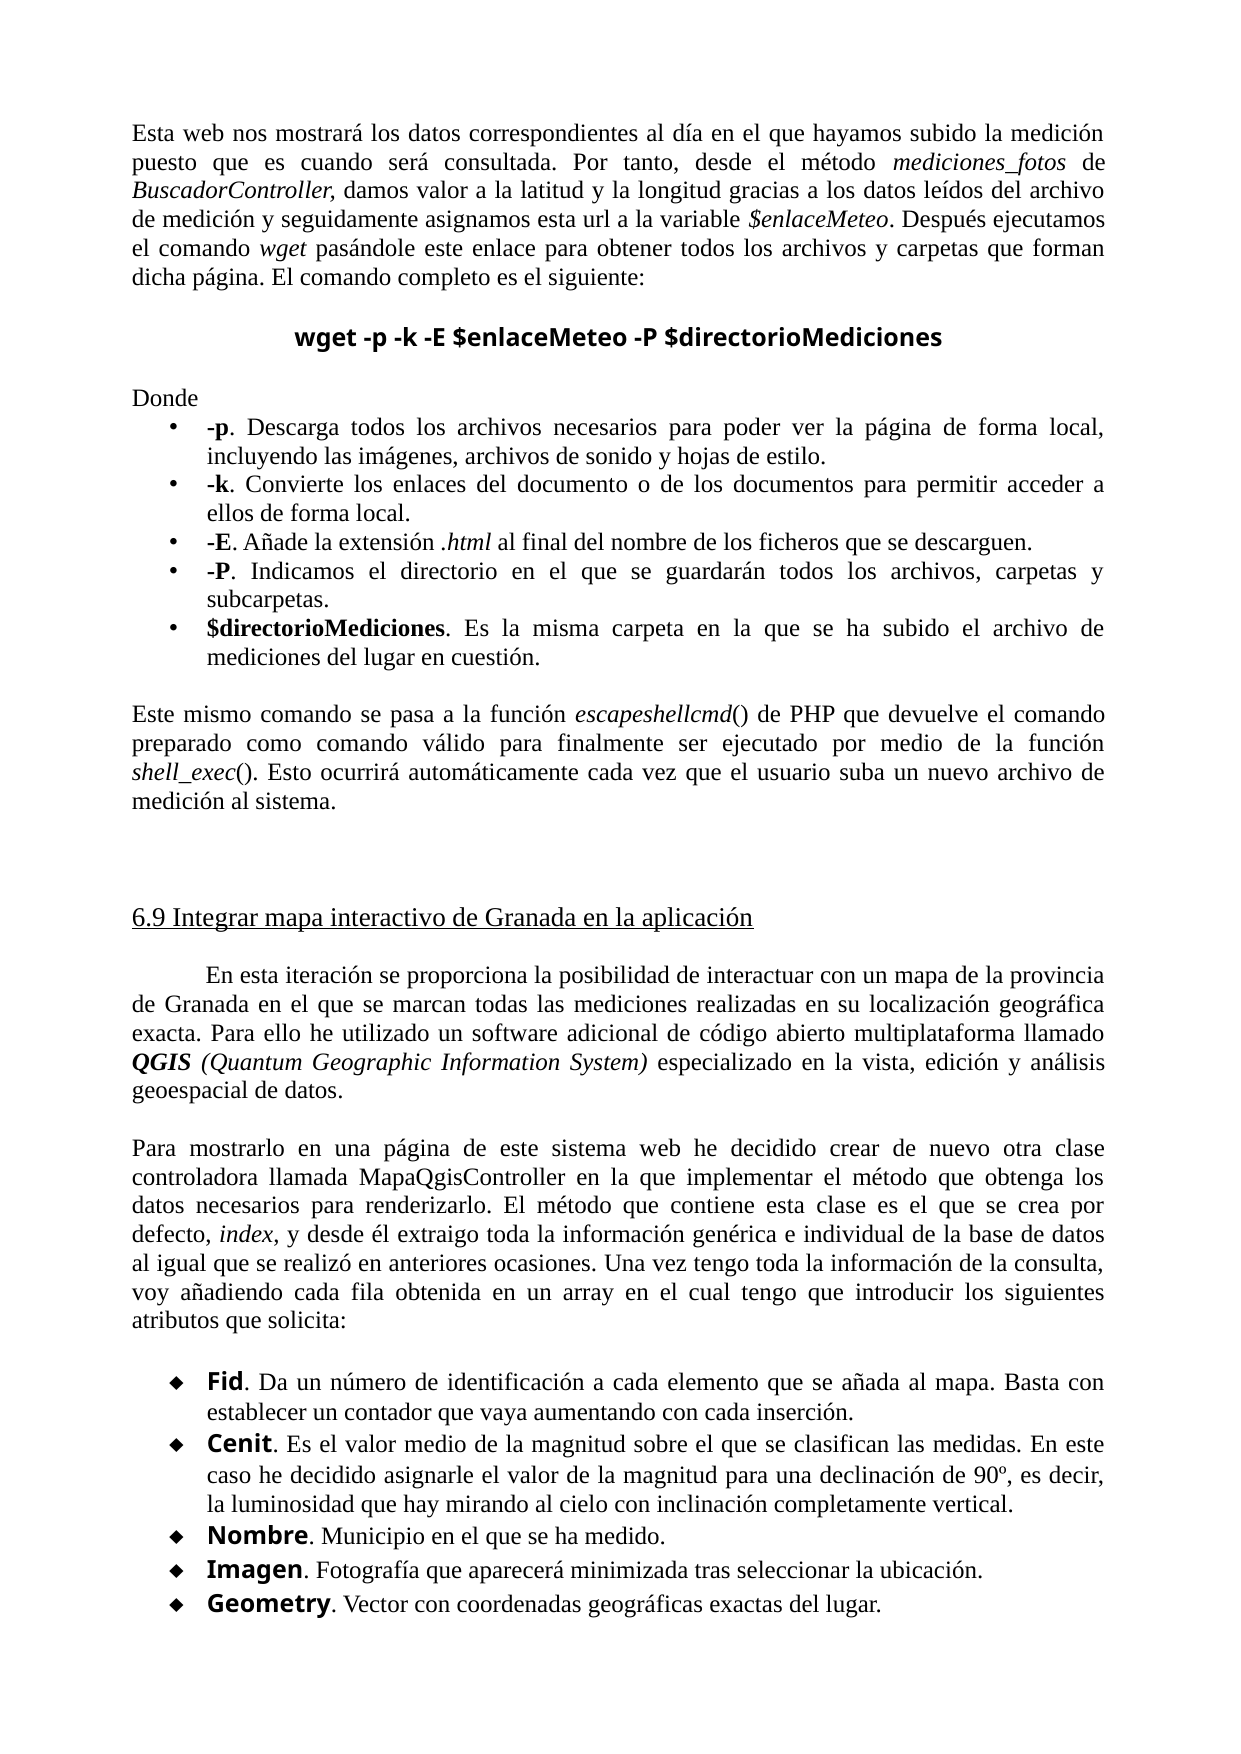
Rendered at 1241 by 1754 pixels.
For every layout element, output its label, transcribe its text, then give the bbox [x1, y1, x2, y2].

list -E. Añade la extensión .html al final del nombre de los ficheros que se descarguen. [169, 527, 1106, 556]
list -k. Convierte los enlaces del documento o de los documentos para permitir acceder a ellos de forma local. [169, 469, 1106, 527]
list Nombre. Municipio en el que se ha medido. [169, 1517, 1106, 1552]
list Imagen. Fotografía que aparecerá minimizada tras seleccionar la ubicación. [169, 1552, 1106, 1586]
text Donde [132, 383, 1106, 412]
text En esta iteración se proporciona la posibilidad de interactuar con un mapa de la provincia de Granada en el que se marcan todas las mediciones realizadas en su localización geográfica exacta. Para ello he utilizado un software adicional de código abierto multiplataforma llamado QGIS (Quantum Geographic Information System) especializado en la vista, edición y análisis geoespacial de datos. [132, 961, 1106, 1104]
text Este mismo comando se pasa a la función escapeshellcmd() de PHP que devuelve el comando preparado como comando válido para finalmente ser ejecutado por medio de la función shell_exec(). Esto ocurrirá automáticamente cada vez que el usuario suba un nuevo archivo de medición al sistema. [132, 699, 1106, 814]
list Cenit. Es el valor medio de la magnitud sobre el que se clasifican las medidas. En este caso he decidido asignarle el valor de la magnitud para una declinación de 90º, es decir, la luminosidad que hay mirando al cielo con inclinación completamente vertical. [169, 1426, 1106, 1517]
text 6.9 Integrar mapa interactivo de Granada en la aplicación [132, 901, 1106, 932]
list Geometry. Vector con coordenadas geográficas exactas del lugar. [169, 1586, 1106, 1620]
list -P. Indicamos el directorio en el que se guardarán todos los archivos, carpetas y subcarpetas. [169, 556, 1106, 613]
list -p. Descarga todos los archivos necesarios para poder ver la página de forma local, incluyendo las imágenes, archivos de sonido y hojas de estilo. [169, 412, 1106, 469]
text Para mostrarlo en una página de este sistema web he decidido crear de nuevo otra clase controladora llamada MapaQgisController en la que implementar el método que obtenga los datos necesarios para renderizarlo. El método que contiene esta clase es el que se crea por defecto, index, y desde él extraigo toda la información genérica e individual de la base de datos al igual que se realizó en anteriores ocasiones. Una vez tengo toda la información de la consulta, voy añadiendo cada fila obtenida en un array en el cual tengo que introducir los siguientes atributos que solicita: [132, 1133, 1106, 1334]
list Fid. Da un número de identificación a cada elemento que se añada al mapa. Basta con establecer un contador que vaya aumentando con cada inserción. [169, 1363, 1106, 1426]
text wget -p -k -E $enlaceMeteo -P $directorioMediciones [132, 319, 1106, 353]
text Esta web nos mostrará los datos correspondientes al día en el que hayamos subido la medición puesto que es cuando será consultada. Por tanto, desde el método mediciones_fotos de BuscadorController, damos valor a la latitud y la longitud gracias a los datos leídos del archivo de medición y seguidamente asignamos esta url a la variable $enlaceMeteo. Después ejecutamos el comando wget pasándole este enlace para obtener todos los archivos y carpetas que forman dicha página. El comando completo es el siguiente: [132, 118, 1106, 291]
list $directorioMediciones. Es la misma carpeta en la que se ha subido el archivo de mediciones del lugar en cuestión. [169, 613, 1106, 671]
